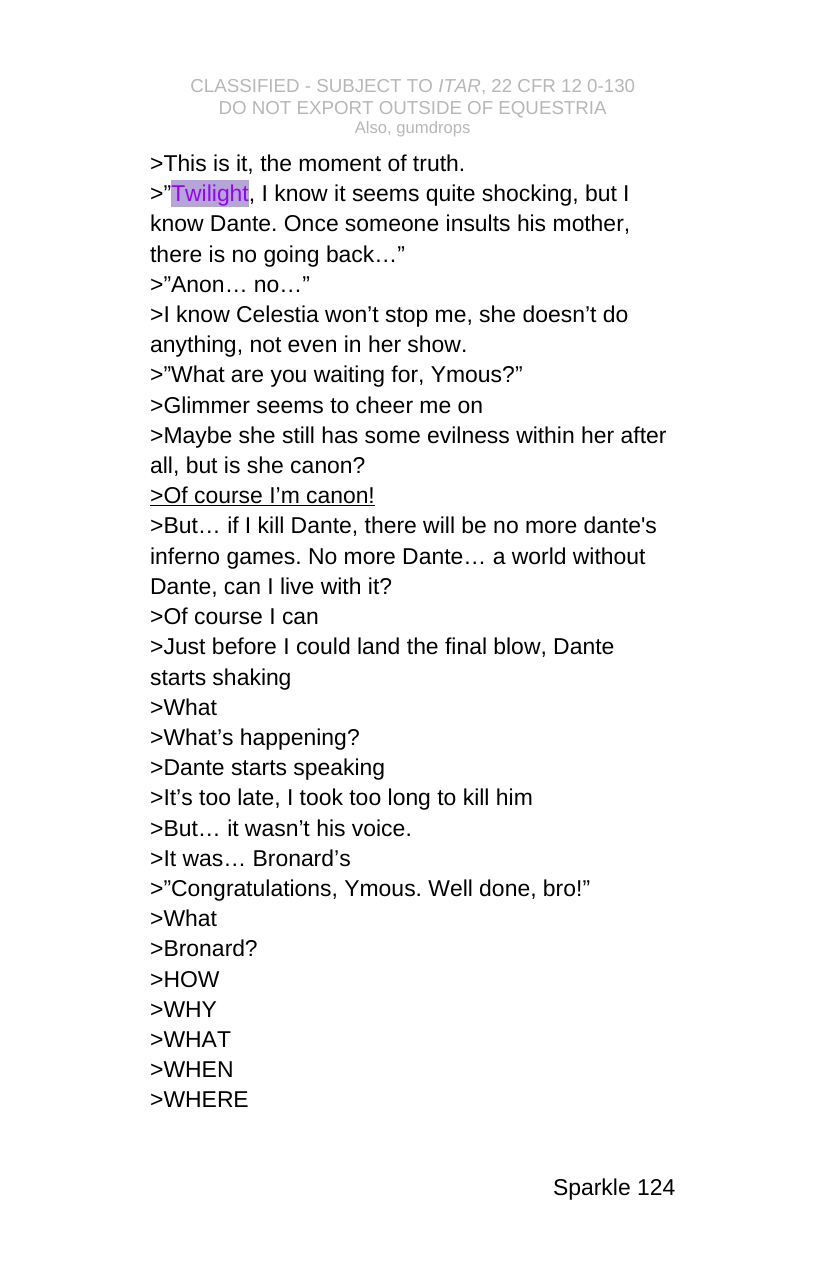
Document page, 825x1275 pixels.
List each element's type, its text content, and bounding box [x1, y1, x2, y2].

text >It’s too late, I took too long to kill him [150, 784, 675, 811]
text >I know Celestia won’t stop me, she doesn’t do anything, not even in her show. [150, 301, 675, 358]
text >Just before I could land the final blow, Dante starts shaking [150, 633, 675, 690]
text >HOW [150, 966, 675, 992]
text >”Anon… no…” [150, 271, 675, 297]
text >Dante starts speaking [150, 754, 675, 781]
text >WHY [150, 996, 675, 1022]
text >What [150, 905, 675, 932]
text >But… if I kill Dante, there will be no more dante's inferno games. No more Dante… a world without Dante, can I live with it? [150, 512, 675, 599]
text >Maybe she still has some evilness within her after all, but is she canon? [150, 422, 675, 478]
text >”Twilight, I know it seems quite shocking, but I know Dante. Once someone insults his mother, there is no going back…” [150, 180, 675, 267]
text >Of course I’m canon! [150, 482, 675, 509]
text >”Congratulations, Ymous. Well done, bro!” [150, 875, 675, 901]
text >What [150, 694, 675, 720]
text >WHAT [150, 1026, 675, 1052]
text >Of course I can [150, 603, 675, 629]
text >WHEN [150, 1056, 675, 1083]
text >Glimmer seems to cheer me on [150, 392, 675, 418]
text >Bronard? [150, 935, 675, 962]
text >WHERE [150, 1086, 675, 1113]
text >But… it wasn’t his voice. [150, 814, 675, 841]
text >It was… Bronard’s [150, 845, 675, 871]
text >What’s happening? [150, 724, 675, 750]
text >”What are you waiting for, Ymous?” [150, 361, 675, 388]
text >This is it, the moment of truth. [150, 150, 675, 176]
